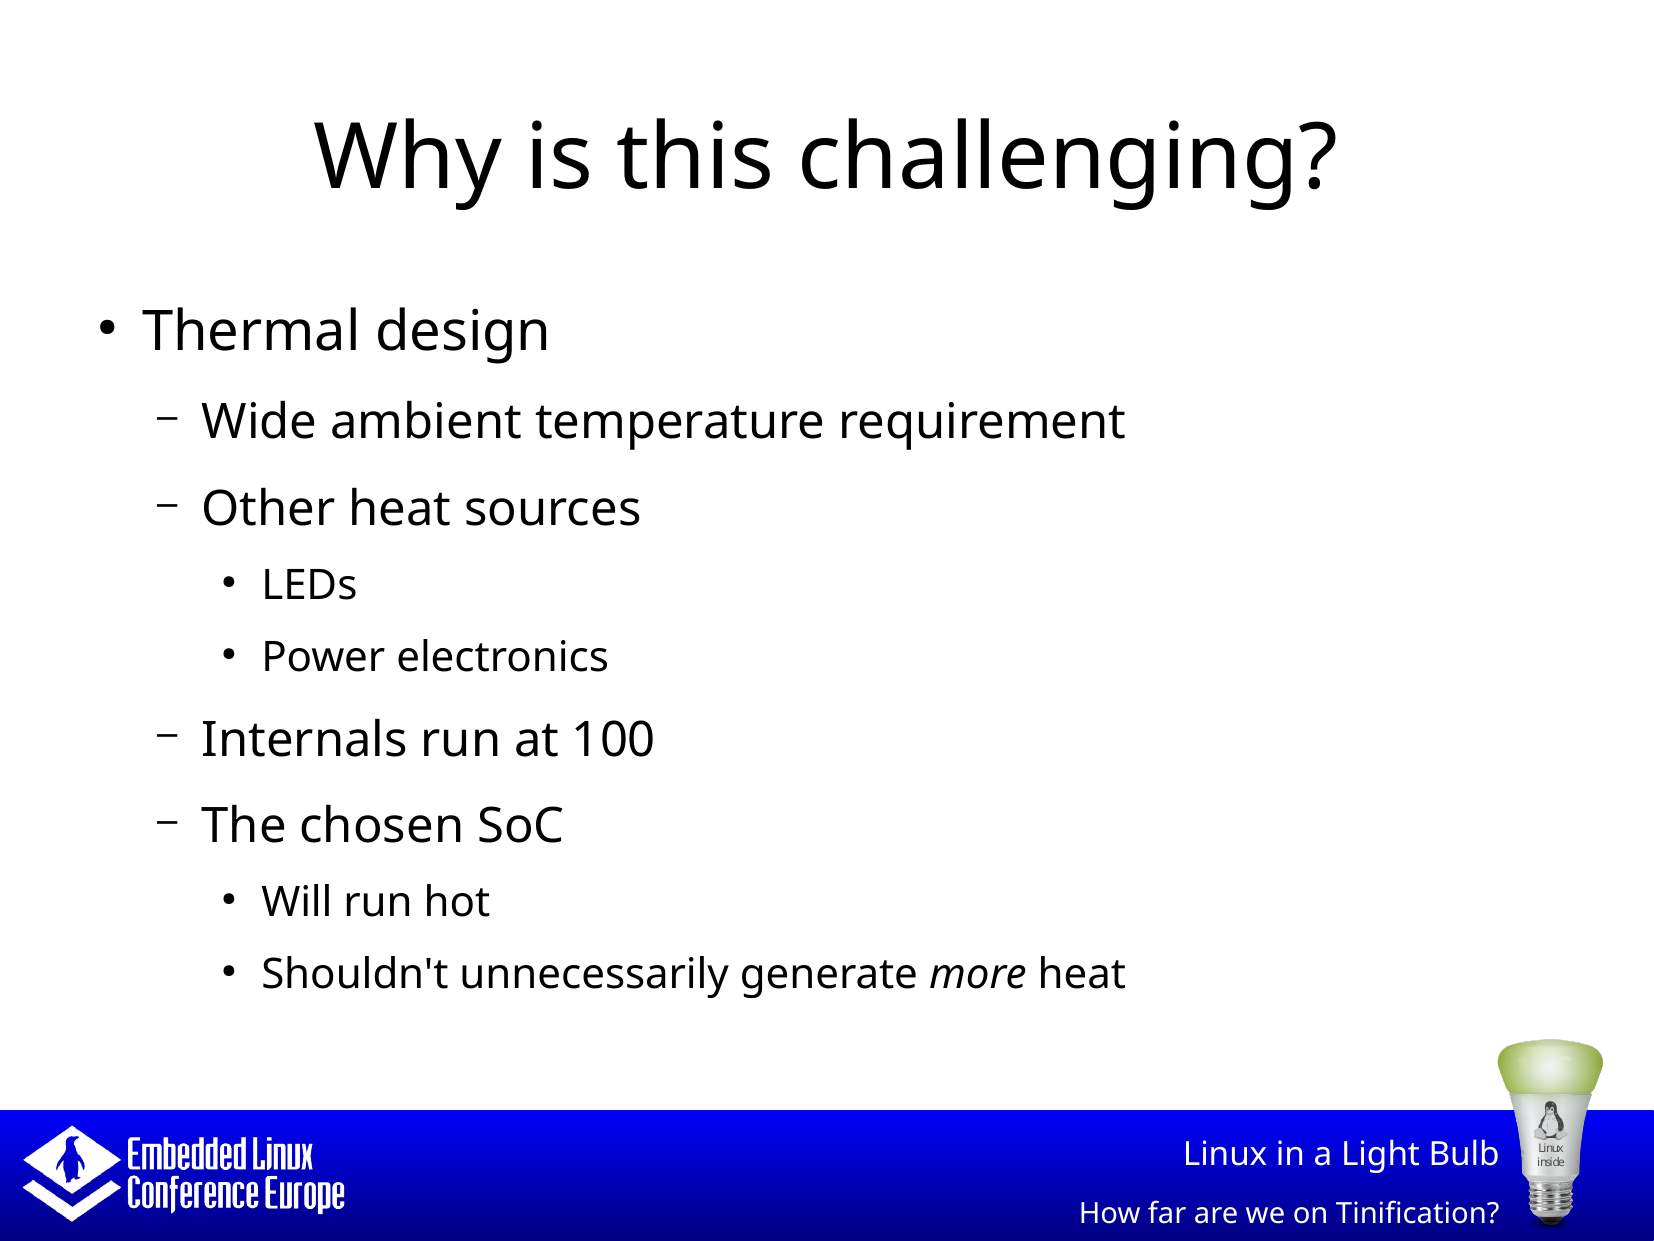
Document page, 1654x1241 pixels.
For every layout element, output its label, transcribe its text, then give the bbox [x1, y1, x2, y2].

picture [18, 1120, 349, 1226]
title Why is this challenging? [82, 49, 1571, 257]
list Thermal design Wide ambient temperature requirement Other heat sources LEDs Power electronics Internals run at 100 The chosen SoC Will run hot Shouldn't unnecessarily generate more heat [82, 290, 1571, 1010]
